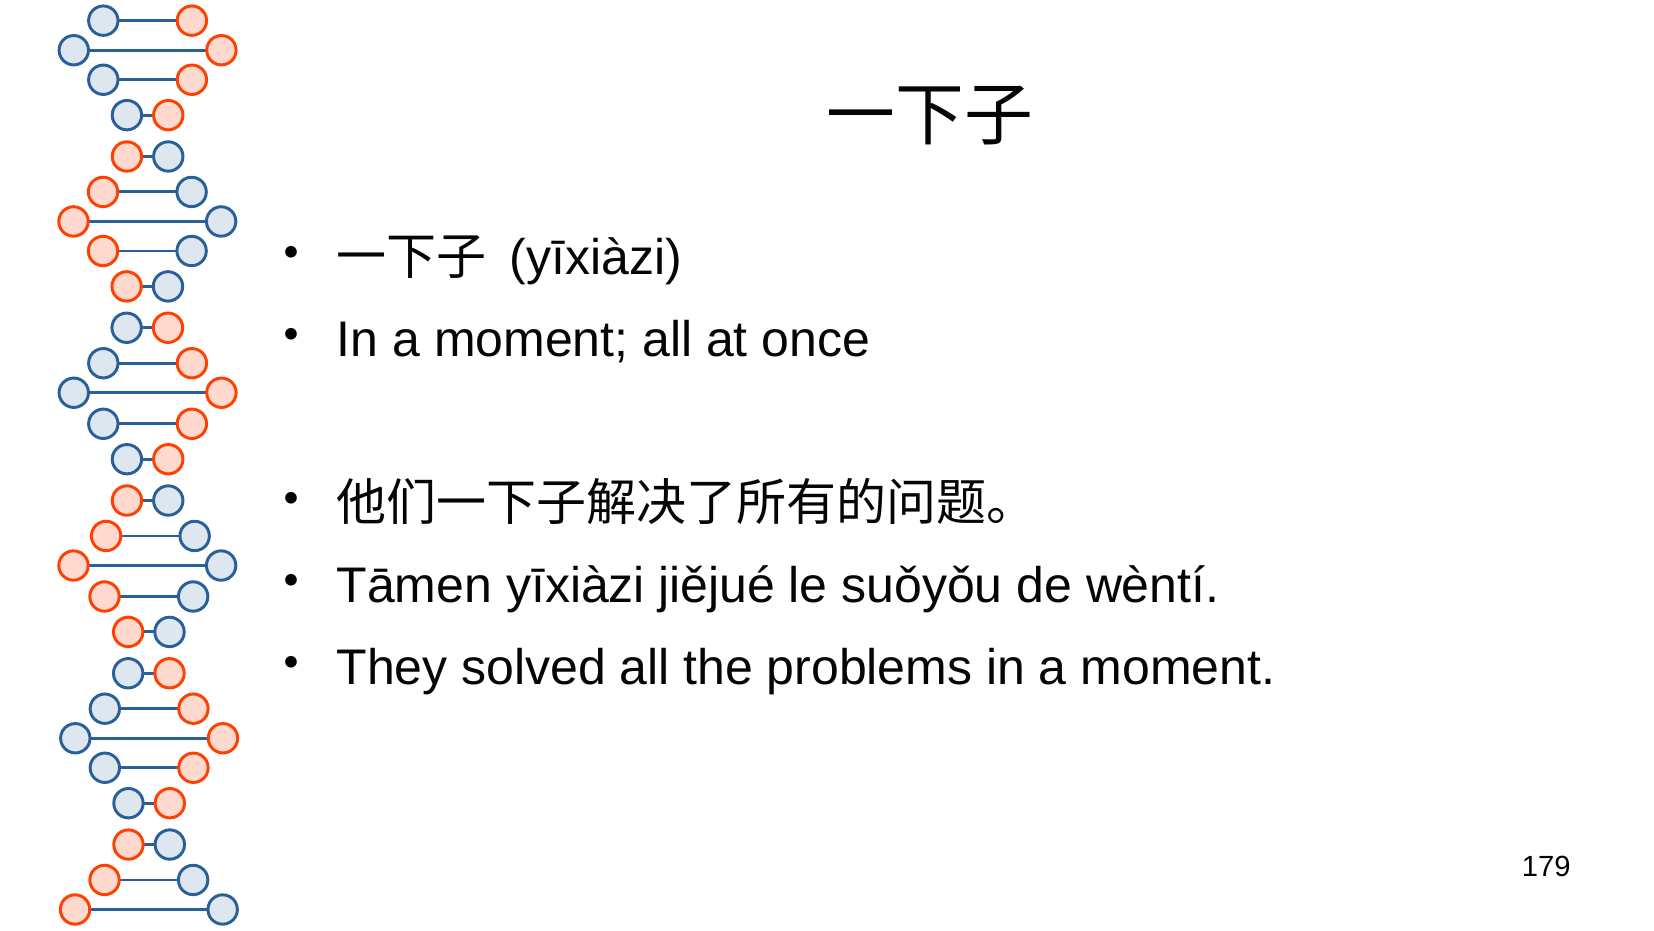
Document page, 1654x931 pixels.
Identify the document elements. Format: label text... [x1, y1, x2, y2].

title 一下子 [265, 35, 1595, 189]
list 一下子 (yīxiàzi) In a moment; all at once 他们一下子解决了所有的问题。 Tāmen yīxiàzi jiějué le suǒyǒu de wèntí. They solved all the problems in a moment. [265, 224, 1595, 764]
